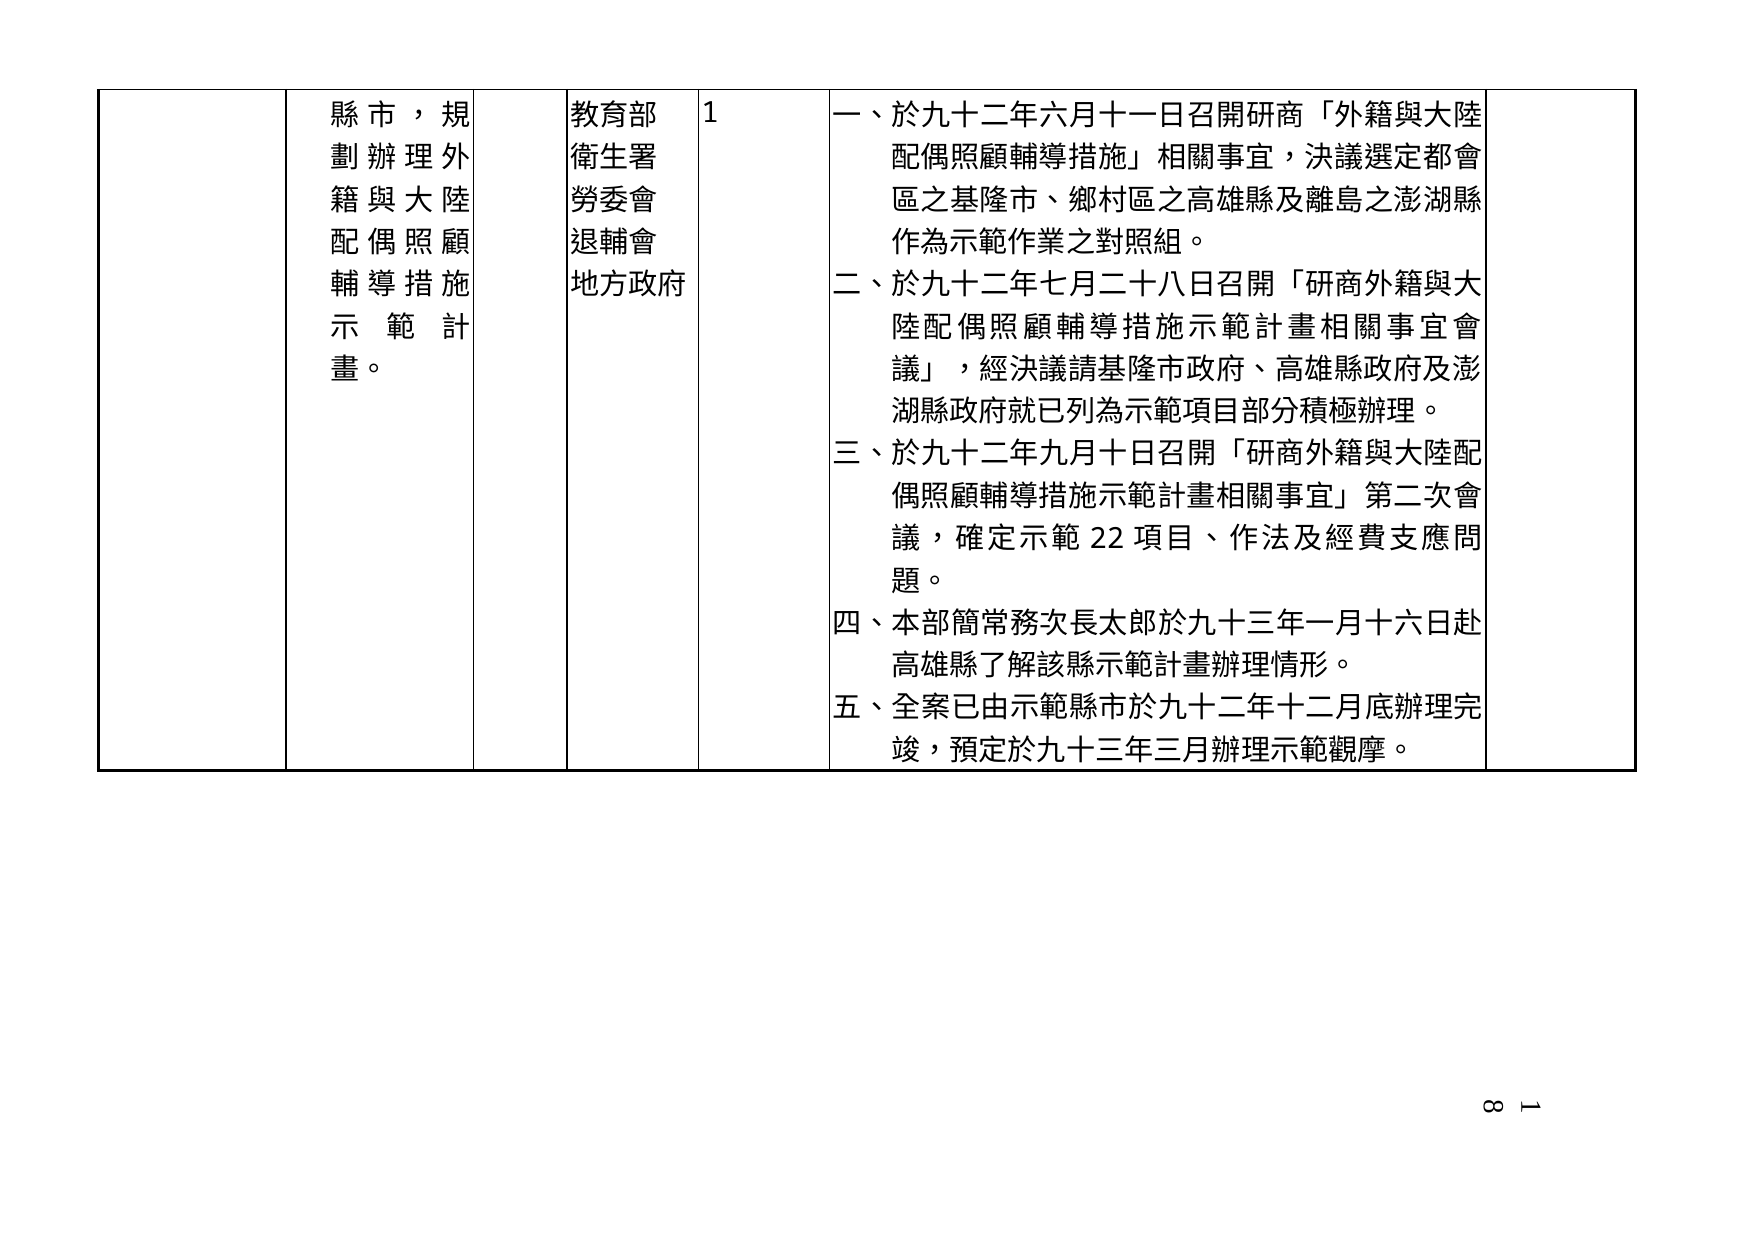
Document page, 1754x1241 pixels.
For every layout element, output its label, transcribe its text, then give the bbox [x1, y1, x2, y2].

table_cell 1 [699, 90, 829, 768]
table_cell 一、於九十二年六月十一日召開研商「外籍與大陸配偶照顧輔導措施」相關事宜，決議選定都會區之基隆市、鄉村區之高雄縣及離島之澎湖縣作為示範作業之對照組。 二、於九十二年七月二十八日召開「研商外籍與大陸配偶照顧輔導措施示範計畫相關事宜會議」，經決議請基隆市政府、高雄縣政府及澎湖縣政府就已列為示範項目部分積極辦理。 三、於九十二年九月十日召開「研商外籍與大陸配偶照顧輔導措施示範計畫相關事宜」第二次會議，確定示範22項目、作法及經費支應問題。 四、本部簡常務次長太郎於九十三年一月十六日赴高雄縣了解該縣示範計畫辦理情形。 五、全案已由示範縣市於九十二年十二月底辦理完竣，預定於九十三年三月辦理示範觀摩。 [830, 90, 1485, 768]
table_cell 教育部 衛生署 勞委會 退輔會 地方政府 [568, 90, 698, 768]
table_cell [100, 90, 285, 768]
table_cell [474, 90, 566, 768]
table_cell [1487, 90, 1634, 768]
table_cell 縣市，規劃辦理外籍與大陸配偶照顧輔導措施示範計畫。 [287, 90, 473, 768]
